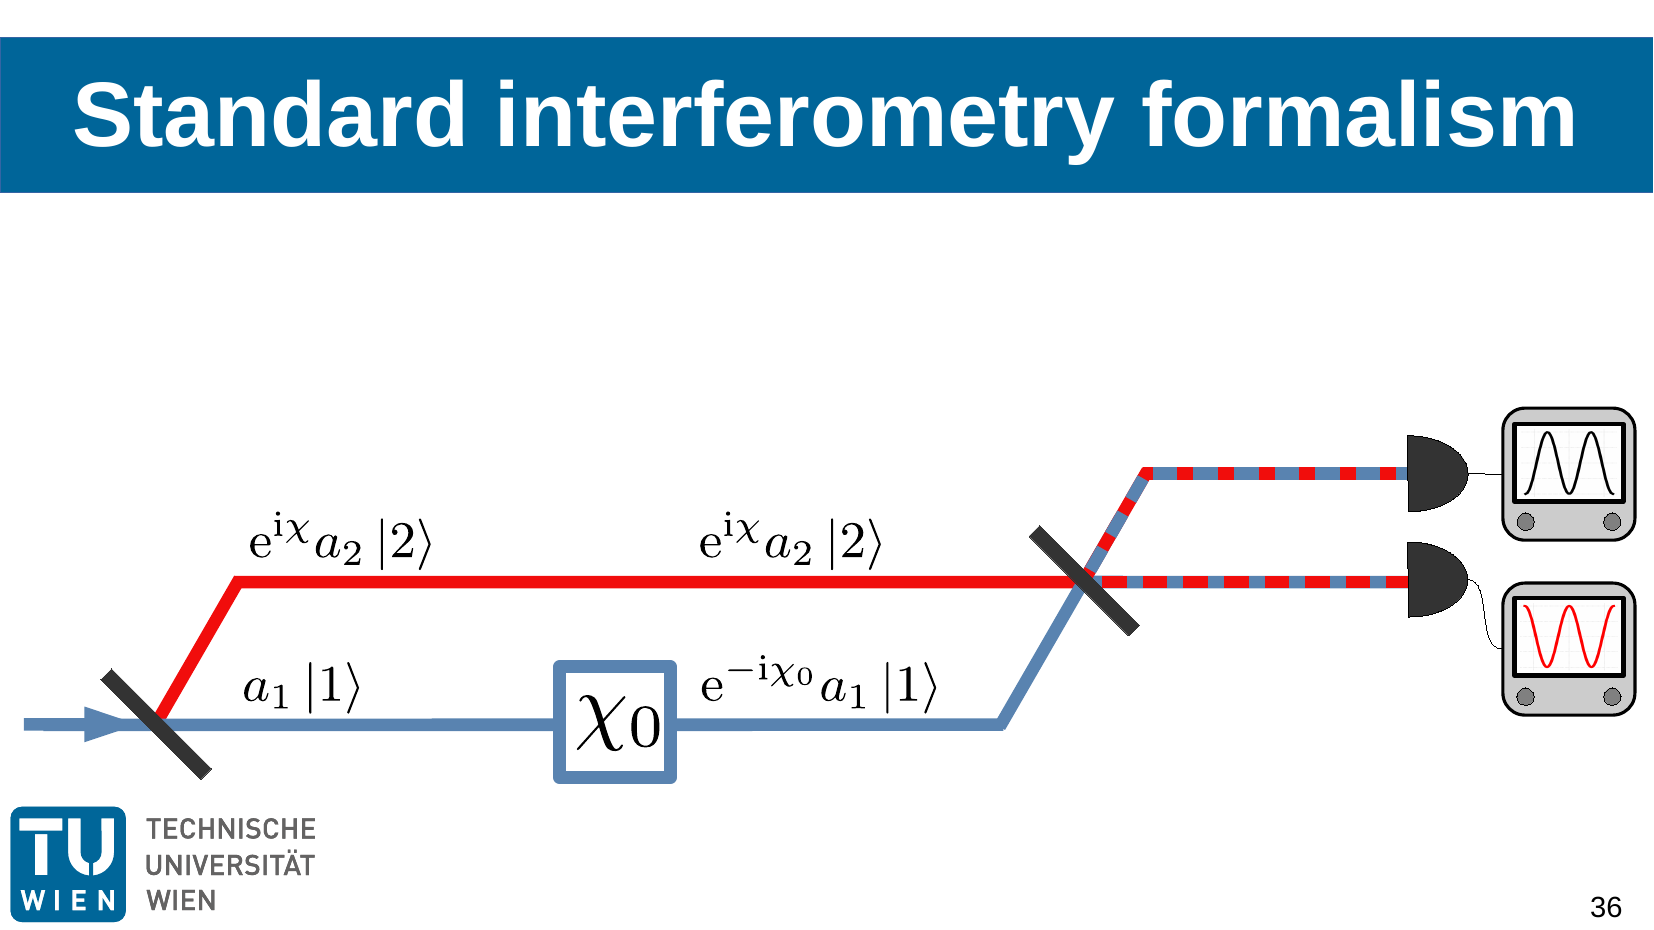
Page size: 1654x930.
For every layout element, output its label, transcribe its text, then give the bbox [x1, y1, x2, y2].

picture [234, 648, 372, 726]
picture [692, 504, 889, 582]
text_box [1502, 408, 1635, 541]
text_box [1407, 542, 1468, 618]
text_box [1502, 583, 1635, 716]
picture [560, 680, 668, 766]
text_box [559, 666, 671, 778]
text_box [100, 668, 212, 780]
picture [1517, 426, 1621, 500]
text_box [1029, 525, 1140, 636]
picture [242, 504, 439, 582]
picture [692, 651, 952, 716]
text_box [1407, 435, 1469, 512]
title Standard interferometry formalism [0, 37, 1653, 193]
picture [1516, 600, 1622, 674]
